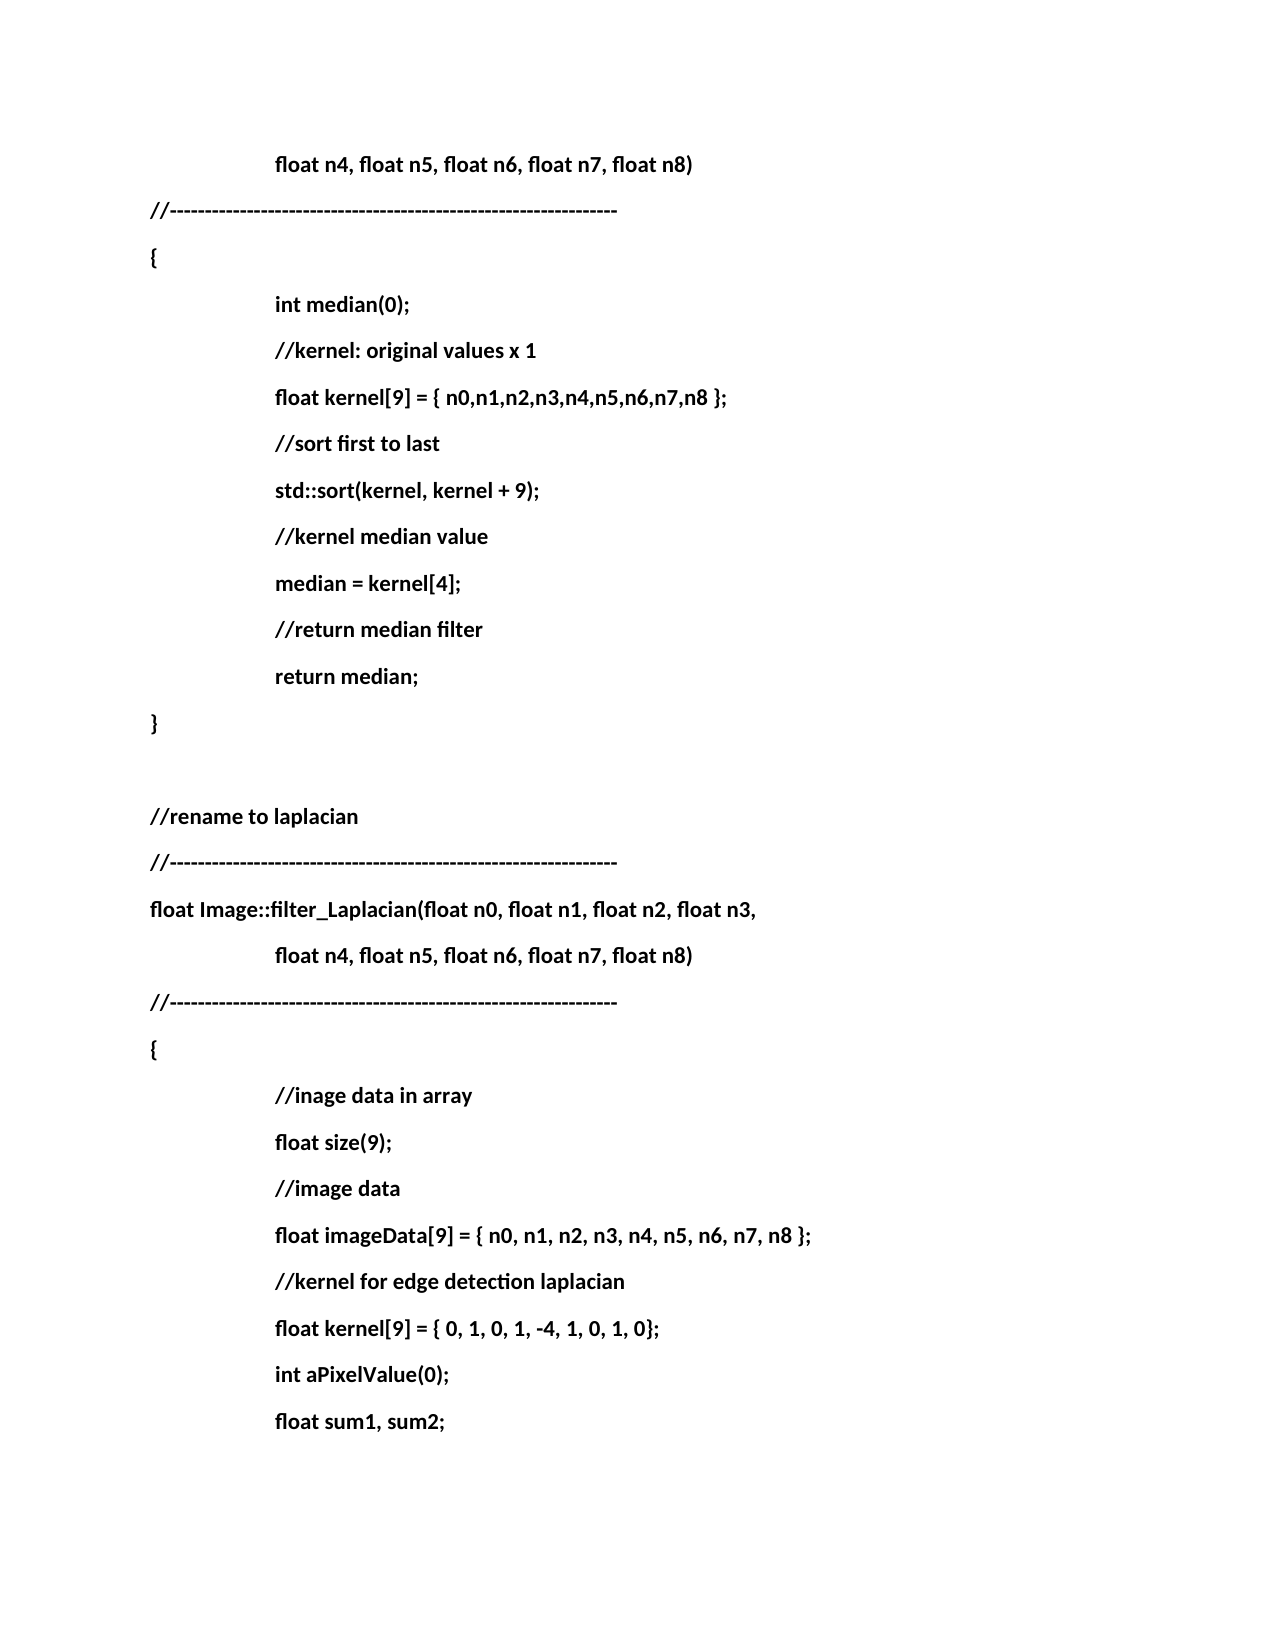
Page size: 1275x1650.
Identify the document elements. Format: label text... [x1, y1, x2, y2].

text float Image::filter_Laplacian(float n0, float n1, float n2, float n3, [150, 895, 1125, 923]
text median = kernel[4]; [150, 569, 1125, 597]
text { [150, 1035, 1125, 1063]
text int median(0); [150, 290, 1125, 318]
text //kernel: original values x 1 [150, 336, 1125, 364]
text //return median filter [150, 616, 1125, 644]
text //kernel for edge detection laplacian [150, 1267, 1125, 1296]
text std::sort(kernel, kernel + 9); [150, 476, 1125, 504]
text //---------------------------------------------------------------- [150, 848, 1125, 876]
text float kernel[9] = { 0, 1, 0, 1, -4, 1, 0, 1, 0}; [150, 1314, 1125, 1342]
text return median; [150, 662, 1125, 690]
text //---------------------------------------------------------------- [150, 988, 1125, 1016]
text //sort first to last [150, 429, 1125, 457]
text float sum1, sum2; [150, 1407, 1125, 1435]
text //---------------------------------------------------------------- [150, 197, 1125, 224]
text float size(9); [150, 1128, 1125, 1156]
text //image data [150, 1174, 1125, 1202]
text { [150, 243, 1125, 271]
text } [150, 709, 1125, 737]
text float n4, float n5, float n6, float n7, float n8) [150, 942, 1125, 969]
text float kernel[9] = { n0,n1,n2,n3,n4,n5,n6,n7,n8 }; [150, 383, 1125, 411]
text float n4, float n5, float n6, float n7, float n8) [150, 150, 1125, 178]
text int aPixelValue(0); [150, 1361, 1125, 1389]
text float imageData[9] = { n0, n1, n2, n3, n4, n5, n6, n7, n8 }; [150, 1221, 1125, 1249]
text //rename to laplacian [150, 802, 1125, 830]
text //inage data in array [150, 1081, 1125, 1109]
text //kernel median value [150, 522, 1125, 551]
